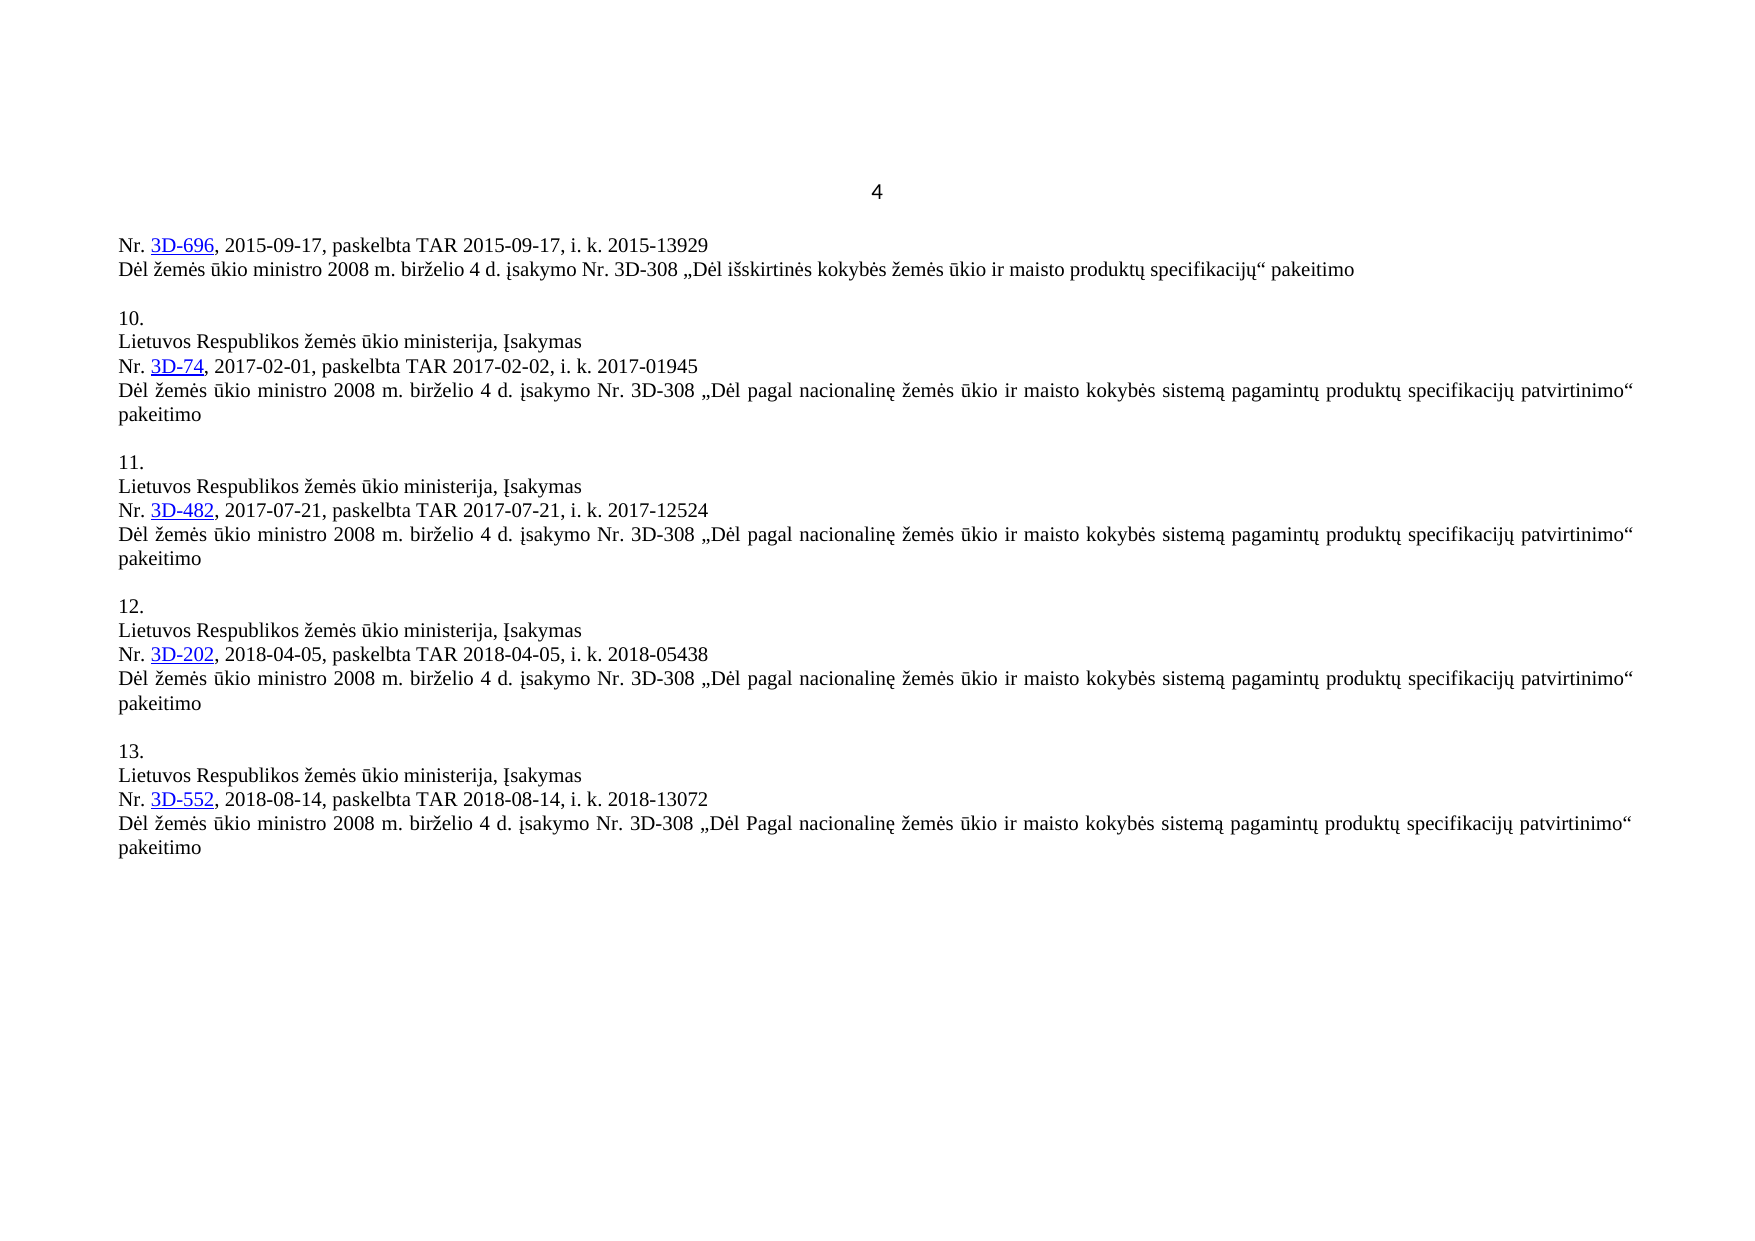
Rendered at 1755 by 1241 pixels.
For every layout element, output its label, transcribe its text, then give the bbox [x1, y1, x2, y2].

text Nr. 3D-74, 2017-02-01, paskelbta TAR 2017-02-02, i. k. 2017-01945 [118, 353, 1636, 378]
text 11. [118, 450, 1636, 474]
text Dėl žemės ūkio ministro 2008 m. birželio 4 d. įsakymo Nr. 3D-308 „Dėl Pagal nacionalinę žemės ūkio ir maisto kokybės sistemą pagamintų produktų specifikacijų patvirtinimo“ pakeitimo [118, 811, 1636, 859]
text Lietuvos Respublikos žemės ūkio ministerija, Įsakymas [118, 474, 1636, 498]
text 10. [118, 305, 1636, 329]
text Nr. 3D-482, 2017-07-21, paskelbta TAR 2017-07-21, i. k. 2017-12524 [118, 498, 1636, 522]
text Lietuvos Respublikos žemės ūkio ministerija, Įsakymas [118, 763, 1636, 787]
text Dėl žemės ūkio ministro 2008 m. birželio 4 d. įsakymo Nr. 3D-308 „Dėl išskirtinės kokybės žemės ūkio ir maisto produktų specifikacijų“ pakeitimo [118, 257, 1636, 281]
text Lietuvos Respublikos žemės ūkio ministerija, Įsakymas [118, 618, 1636, 642]
text 12. [118, 594, 1636, 618]
text Dėl žemės ūkio ministro 2008 m. birželio 4 d. įsakymo Nr. 3D-308 „Dėl pagal nacionalinę žemės ūkio ir maisto kokybės sistemą pagamintų produktų specifikacijų patvirtinimo“ pakeitimo [118, 522, 1636, 570]
text Dėl žemės ūkio ministro 2008 m. birželio 4 d. įsakymo Nr. 3D-308 „Dėl pagal nacionalinę žemės ūkio ir maisto kokybės sistemą pagamintų produktų specifikacijų patvirtinimo“ pakeitimo [118, 378, 1636, 426]
text Nr. 3D-696, 2015-09-17, paskelbta TAR 2015-09-17, i. k. 2015-13929 [118, 233, 1636, 257]
text Lietuvos Respublikos žemės ūkio ministerija, Įsakymas [118, 329, 1636, 353]
text Nr. 3D-202, 2018-04-05, paskelbta TAR 2018-04-05, i. k. 2018-05438 [118, 642, 1636, 666]
text 13. [118, 738, 1636, 763]
text Dėl žemės ūkio ministro 2008 m. birželio 4 d. įsakymo Nr. 3D-308 „Dėl pagal nacionalinę žemės ūkio ir maisto kokybės sistemą pagamintų produktų specifikacijų patvirtinimo“ pakeitimo [118, 666, 1636, 714]
text Nr. 3D-552, 2018-08-14, paskelbta TAR 2018-08-14, i. k. 2018-13072 [118, 787, 1636, 811]
